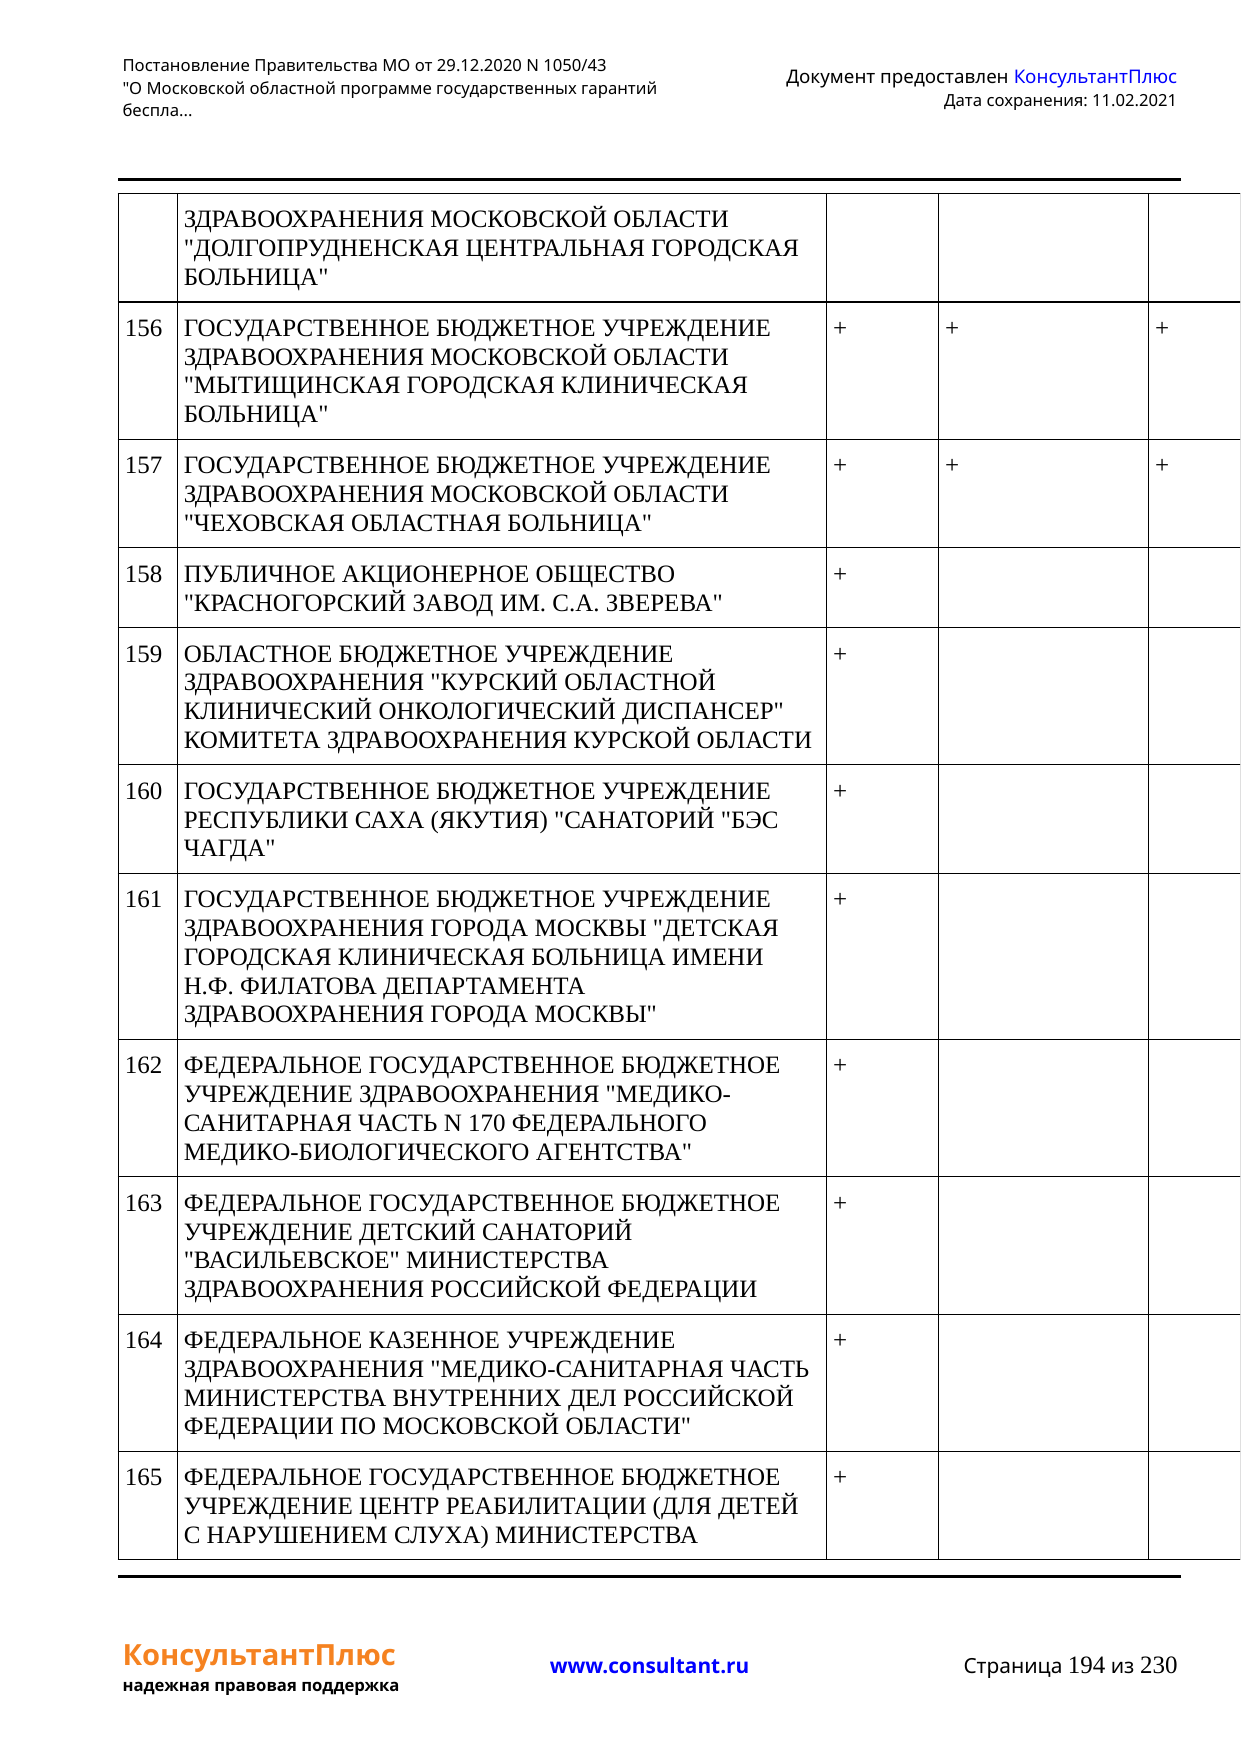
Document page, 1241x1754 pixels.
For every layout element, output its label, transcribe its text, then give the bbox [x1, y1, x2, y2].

table_cell [119, 194, 177, 301]
table_cell [1149, 1452, 1240, 1559]
table_cell [939, 1452, 1148, 1559]
table_cell [939, 1315, 1148, 1451]
table_cell 157 [119, 440, 177, 547]
table_cell 162 [119, 1040, 177, 1176]
table_cell [1149, 1315, 1240, 1451]
table_cell [939, 1177, 1148, 1313]
table_cell ЗДРАВООХРАНЕНИЯ МОСКОВСКОЙ ОБЛАСТИ "ДОЛГОПРУДНЕНСКАЯ ЦЕНТРАЛЬНАЯ ГОРОДСКАЯ БОЛЬНИЦА" [178, 194, 826, 301]
table_cell + [1149, 440, 1240, 547]
table_cell + [1149, 303, 1240, 439]
table_cell [1149, 874, 1240, 1039]
table_cell + [939, 440, 1148, 547]
table_cell ПУБЛИЧНОЕ АКЦИОНЕРНОЕ ОБЩЕСТВО "КРАСНОГОРСКИЙ ЗАВОД ИМ. С.А. ЗВЕРЕВА" [178, 548, 826, 627]
table_cell ФЕДЕРАЛЬНОЕ КАЗЕННОЕ УЧРЕЖДЕНИЕ ЗДРАВООХРАНЕНИЯ "МЕДИКО-САНИТАРНАЯ ЧАСТЬ МИНИСТЕРСТВА ВНУТРЕННИХ ДЕЛ РОССИЙСКОЙ ФЕДЕРАЦИИ ПО МОСКОВСКОЙ ОБЛАСТИ" [178, 1315, 826, 1451]
table_cell 163 [119, 1177, 177, 1313]
table_cell + [827, 1315, 938, 1451]
table_cell ФЕДЕРАЛЬНОЕ ГОСУДАРСТВЕННОЕ БЮДЖЕТНОЕ УЧРЕЖДЕНИЕ ЗДРАВООХРАНЕНИЯ "МЕДИКО-САНИТАРНАЯ ЧАСТЬ N 170 ФЕДЕРАЛЬНОГО МЕДИКО-БИОЛОГИЧЕСКОГО АГЕНТСТВА" [178, 1040, 826, 1176]
table_cell [939, 1040, 1148, 1176]
table_cell ГОСУДАРСТВЕННОЕ БЮДЖЕТНОЕ УЧРЕЖДЕНИЕ ЗДРАВООХРАНЕНИЯ МОСКОВСКОЙ ОБЛАСТИ "ЧЕХОВСКАЯ ОБЛАСТНАЯ БОЛЬНИЦА" [178, 440, 826, 547]
table_cell ОБЛАСТНОЕ БЮДЖЕТНОЕ УЧРЕЖДЕНИЕ ЗДРАВООХРАНЕНИЯ "КУРСКИЙ ОБЛАСТНОЙ КЛИНИЧЕСКИЙ ОНКОЛОГИЧЕСКИЙ ДИСПАНСЕР" КОМИТЕТА ЗДРАВООХРАНЕНИЯ КУРСКОЙ ОБЛАСТИ [178, 628, 826, 764]
table_cell [939, 765, 1148, 873]
table_cell [939, 874, 1148, 1039]
table_cell [1149, 548, 1240, 627]
table_cell 156 [119, 303, 177, 439]
table_cell + [827, 1452, 938, 1559]
table_cell 164 [119, 1315, 177, 1451]
table_cell + [827, 874, 938, 1039]
table_cell ФЕДЕРАЛЬНОЕ ГОСУДАРСТВЕННОЕ БЮДЖЕТНОЕ УЧРЕЖДЕНИЕ ЦЕНТР РЕАБИЛИТАЦИИ (ДЛЯ ДЕТЕЙ С НАРУШЕНИЕМ СЛУХА) МИНИСТЕРСТВА [178, 1452, 826, 1559]
table_cell + [827, 765, 938, 873]
table_cell + [827, 628, 938, 764]
table_cell [939, 548, 1148, 627]
table_cell [1149, 628, 1240, 764]
table_cell + [827, 440, 938, 547]
table_cell 160 [119, 765, 177, 873]
table_cell 159 [119, 628, 177, 764]
table_cell 165 [119, 1452, 177, 1559]
table_cell ФЕДЕРАЛЬНОЕ ГОСУДАРСТВЕННОЕ БЮДЖЕТНОЕ УЧРЕЖДЕНИЕ ДЕТСКИЙ САНАТОРИЙ "ВАСИЛЬЕВСКОЕ" МИНИСТЕРСТВА ЗДРАВООХРАНЕНИЯ РОССИЙСКОЙ ФЕДЕРАЦИИ [178, 1177, 826, 1313]
table_cell [1149, 765, 1240, 873]
table_cell ГОСУДАРСТВЕННОЕ БЮДЖЕТНОЕ УЧРЕЖДЕНИЕ РЕСПУБЛИКИ САХА (ЯКУТИЯ) "САНАТОРИЙ "БЭС ЧАГДА" [178, 765, 826, 873]
table_cell 161 [119, 874, 177, 1039]
table_cell ГОСУДАРСТВЕННОЕ БЮДЖЕТНОЕ УЧРЕЖДЕНИЕ ЗДРАВООХРАНЕНИЯ ГОРОДА МОСКВЫ "ДЕТСКАЯ ГОРОДСКАЯ КЛИНИЧЕСКАЯ БОЛЬНИЦА ИМЕНИ Н.Ф. ФИЛАТОВА ДЕПАРТАМЕНТА ЗДРАВООХРАНЕНИЯ ГОРОДА МОСКВЫ" [178, 874, 826, 1039]
table_cell [827, 194, 938, 301]
table_cell [1149, 1177, 1240, 1313]
table_cell + [827, 303, 938, 439]
table_cell + [827, 1040, 938, 1176]
table_cell [939, 194, 1148, 301]
table_cell [1149, 1040, 1240, 1176]
table_cell + [939, 303, 1148, 439]
table_cell + [827, 1177, 938, 1313]
table_cell [939, 628, 1148, 764]
table_cell [1149, 194, 1240, 301]
table_cell + [827, 548, 938, 627]
table_cell ГОСУДАРСТВЕННОЕ БЮДЖЕТНОЕ УЧРЕЖДЕНИЕ ЗДРАВООХРАНЕНИЯ МОСКОВСКОЙ ОБЛАСТИ "МЫТИЩИНСКАЯ ГОРОДСКАЯ КЛИНИЧЕСКАЯ БОЛЬНИЦА" [178, 303, 826, 439]
table_cell 158 [119, 548, 177, 627]
